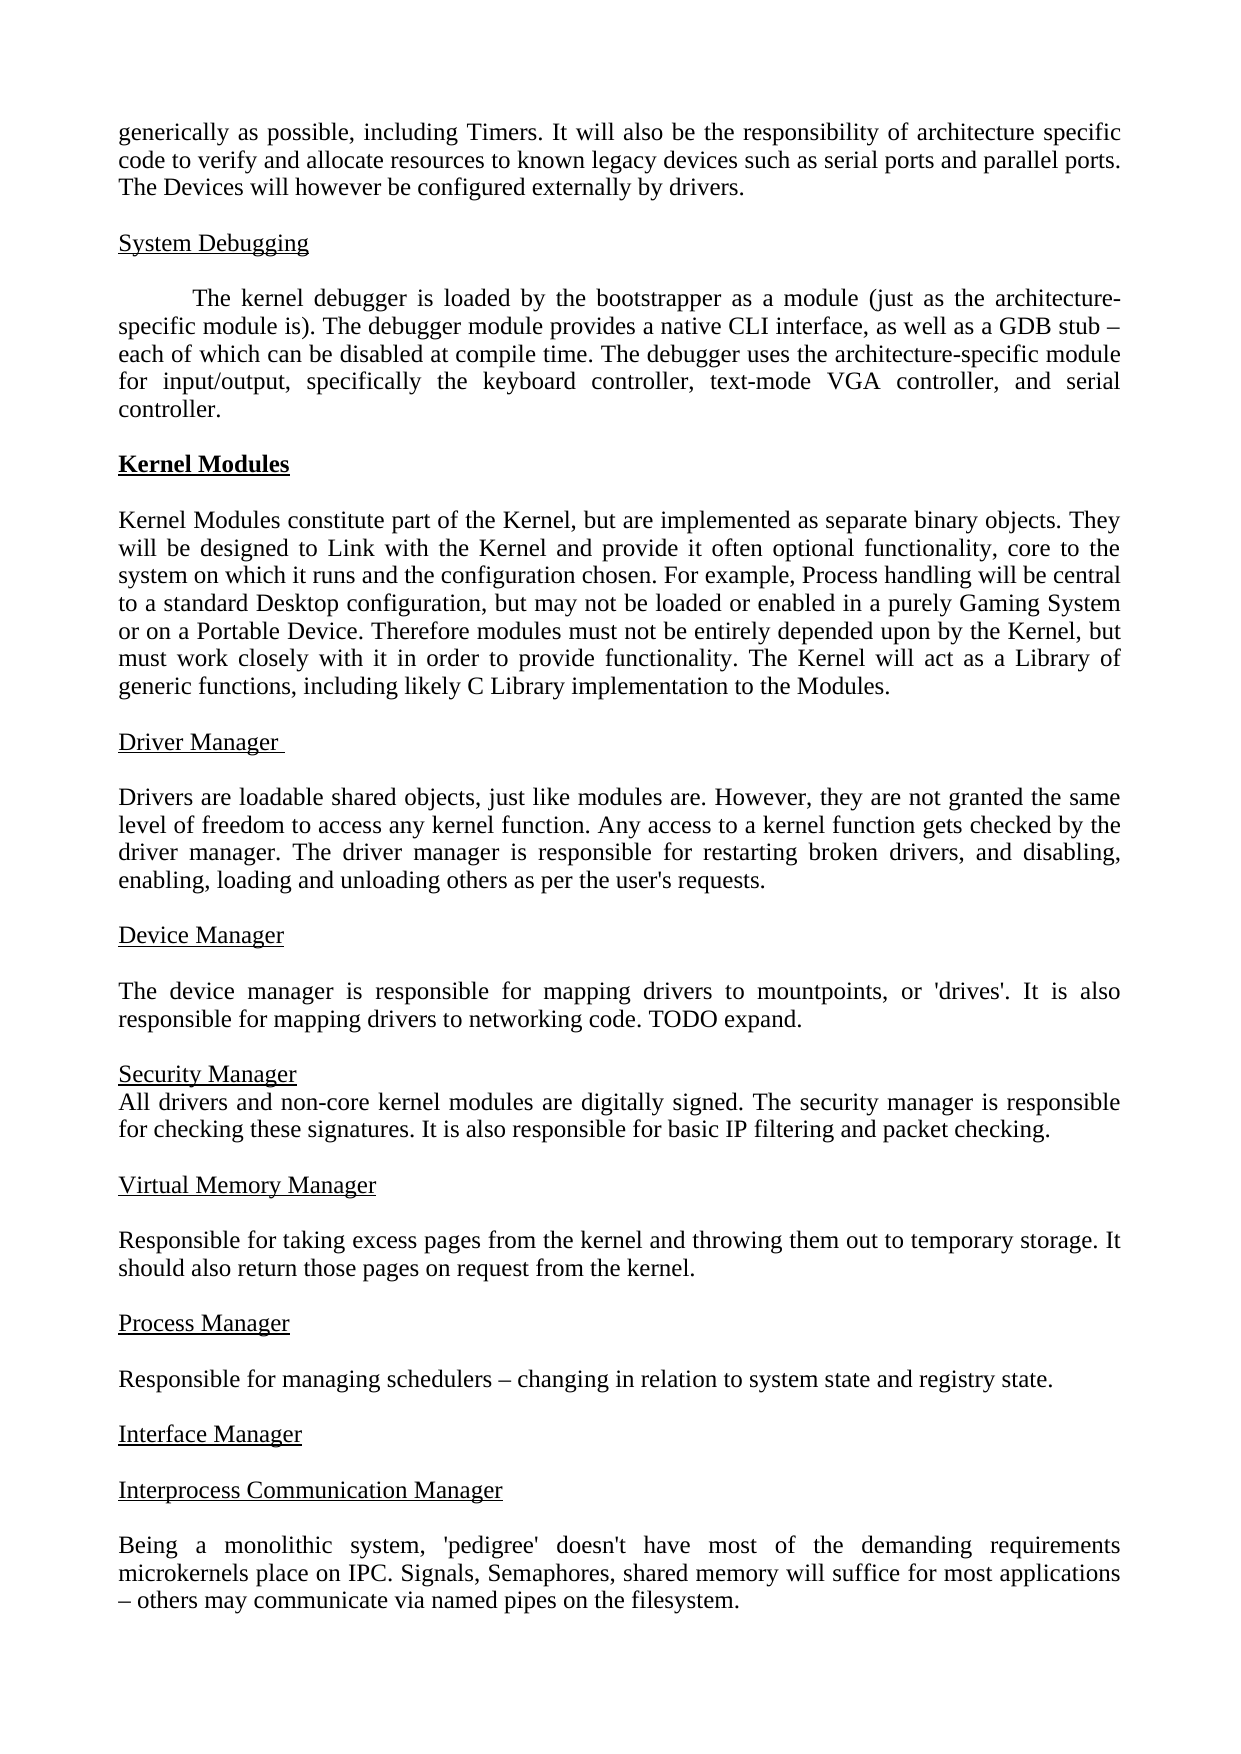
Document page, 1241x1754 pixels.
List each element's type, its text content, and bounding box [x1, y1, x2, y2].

text Responsible for managing schedulers – changing in relation to system state and registry state. [118, 1365, 1122, 1393]
text System Debugging [118, 229, 1122, 257]
text Driver Manager [118, 728, 1122, 755]
text generically as possible, including Timers. It will also be the responsibility of architecture specific code to verify and allocate resources to known legacy devices such as serial ports and parallel ports. The Devices will however be configured externally by drivers. [118, 118, 1122, 201]
text Interface Manager [118, 1420, 1122, 1448]
text Responsible for taking excess pages from the kernel and throwing them out to temporary storage. It should also return those pages on request from the kernel. [118, 1226, 1122, 1282]
text The kernel debugger is loaded by the bootstrapper as a module (just as the architecture-specific module is). The debugger module provides a native CLI interface, as well as a GDB stub – each of which can be disabled at compile time. The debugger uses the architecture-specific module for input/output, specifically the keyboard controller, text-mode VGA controller, and serial controller. [118, 284, 1122, 423]
text Being a monolithic system, 'pedigree' doesn't have most of the demanding requirements microkernels place on IPC. Signals, Semaphores, shared memory will suffice for most applications – others may communicate via named pipes on the filesystem. [118, 1531, 1122, 1614]
text Kernel Modules [118, 451, 1122, 478]
text Interprocess Communication Manager [118, 1476, 1122, 1503]
text Process Manager [118, 1309, 1122, 1337]
text All drivers and non-core kernel modules are digitally signed. The security manager is responsible for checking these signatures. It is also responsible for basic IP filtering and packet checking. [118, 1088, 1122, 1143]
text Kernel Modules constitute part of the Kernel, but are implemented as separate binary objects. They will be designed to Link with the Kernel and provide it often optional functionality, core to the system on which it runs and the configuration chosen. For example, Process handling will be central to a standard Desktop configuration, but may not be loaded or enabled in a purely Gaming System or on a Portable Device. Therefore modules must not be entirely depended upon by the Kernel, but must work closely with it in order to provide functionality. The Kernel will act as a Library of generic functions, including likely C Library implementation to the Modules. [118, 506, 1122, 700]
text Virtual Memory Manager [118, 1171, 1122, 1199]
text The device manager is responsible for mapping drivers to mountpoints, or 'drives'. It is also responsible for mapping drivers to networking code. TODO expand. [118, 977, 1122, 1032]
text Security Manager [118, 1060, 1122, 1088]
text Drivers are loadable shared objects, just like modules are. However, they are not granted the same level of freedom to access any kernel function. Any access to a kernel function gets checked by the driver manager. The driver manager is responsible for restarting broken drivers, and disabling, enabling, loading and unloading others as per the user's requests. [118, 783, 1122, 894]
text Device Manager [118, 922, 1122, 949]
